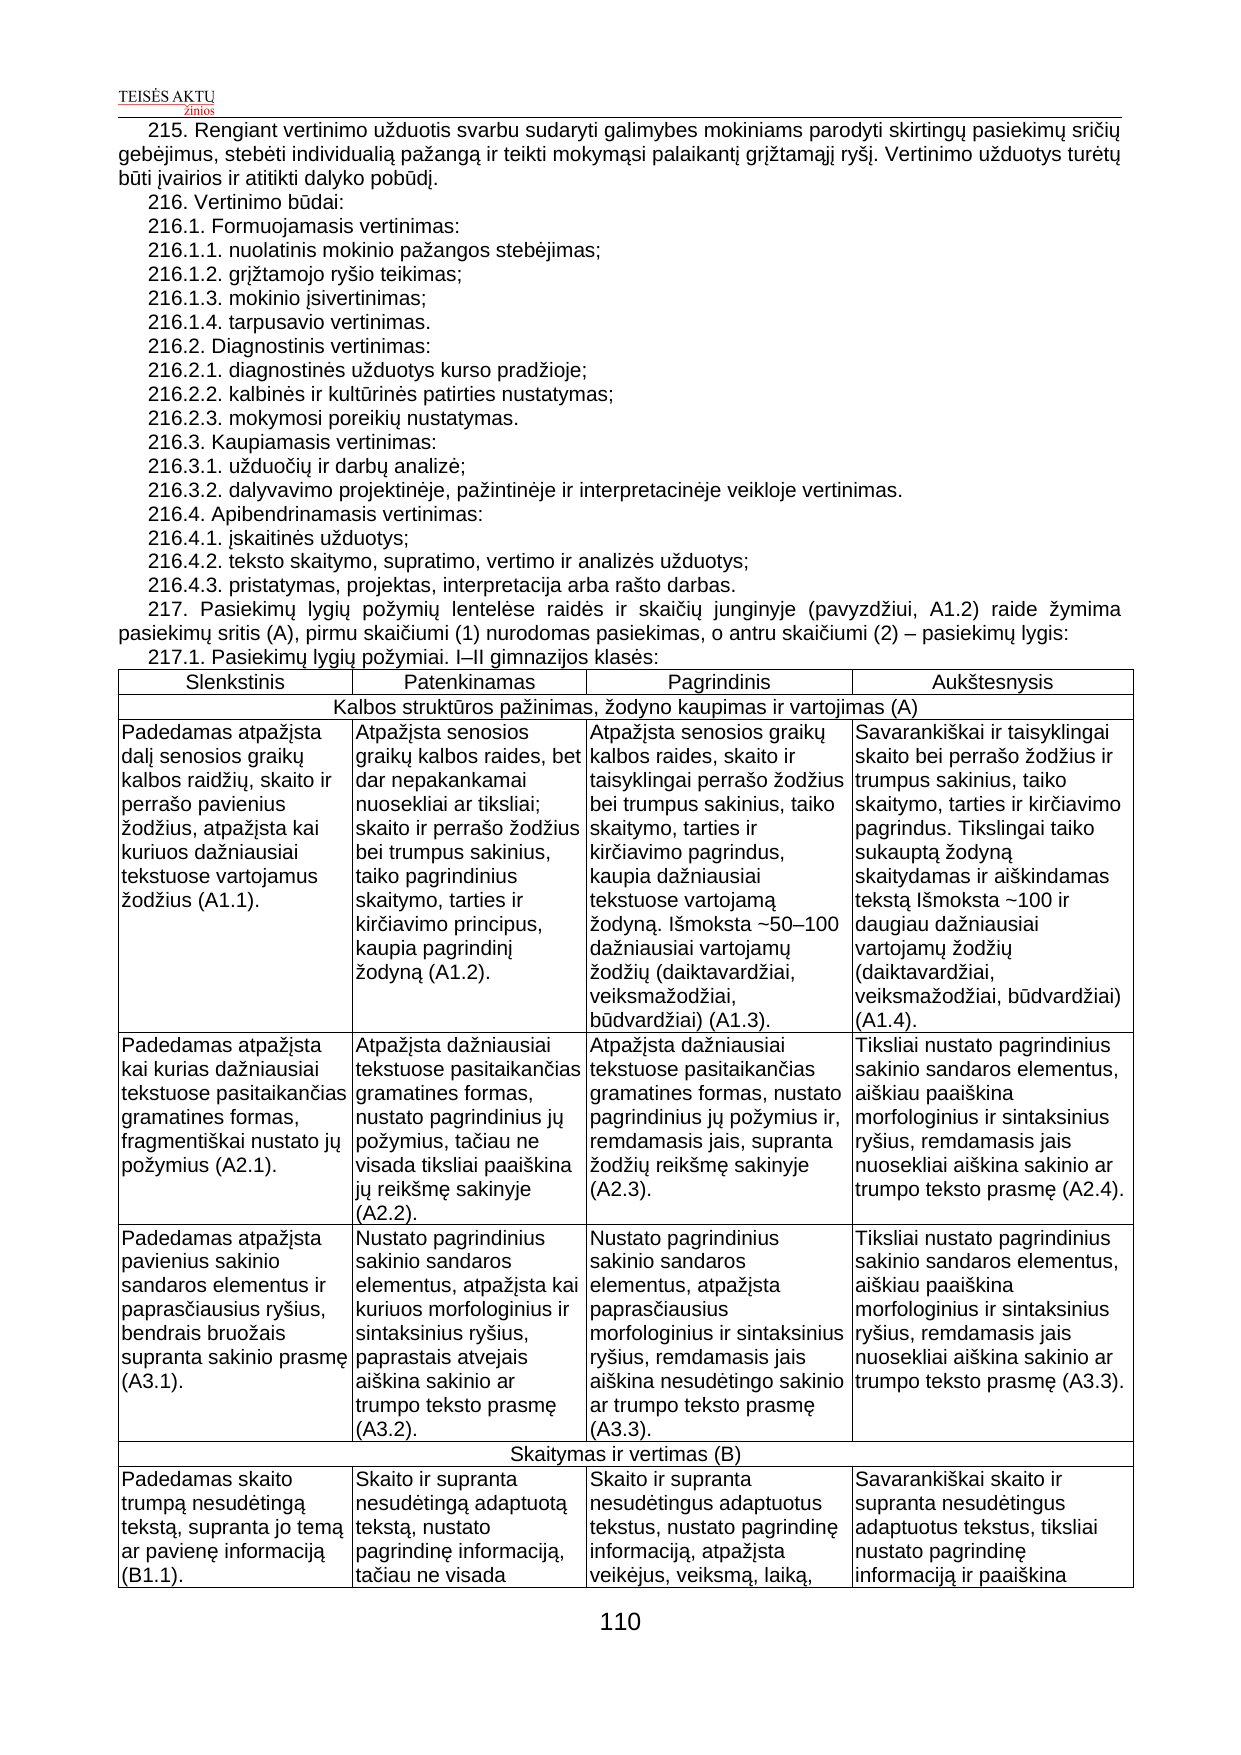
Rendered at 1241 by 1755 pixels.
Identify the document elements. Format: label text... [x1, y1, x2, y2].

table_cell Nustato pagrindinius sakinio sandaros elementus, atpažįsta paprasčiausius morfologinius ir sintaksinius ryšius, remdamasis jais aiškina nesudėtingo sakinio ar trumpo teksto prasmę (A3.3). [587, 1225, 852, 1441]
table_cell Tiksliai nustato pagrindinius sakinio sandaros elementus, aiškiau paaiškina morfologinius ir sintaksinius ryšius, remdamasis jais nuosekliai aiškina sakinio ar trumpo teksto prasmę (A2.4). [853, 1033, 1133, 1224]
table_cell Atpažįsta senosios graikų kalbos raides, skaito ir taisyklingai perrašo žodžius bei trumpus sakinius, taiko skaitymo, tarties ir kirčiavimo pagrindus, kaupia dažniausiai tekstuose vartojamą žodyną. Išmoksta ~50–100 dažniausiai vartojamų žodžių (daiktavardžiai, veiksmažodžiai, būdvardžiai) (A1.3). [587, 720, 852, 1032]
text 216.1.3. mokinio įsivertinimas; [118, 286, 1122, 310]
table_cell Tiksliai nustato pagrindinius sakinio sandaros elementus, aiškiau paaiškina morfologinius ir sintaksinius ryšius, remdamasis jais nuosekliai aiškina sakinio ar trumpo teksto prasmę (A3.3). [853, 1225, 1133, 1441]
text 216.4. Apibendrinamasis vertinimas: [118, 501, 1122, 525]
text 216.1.1. nuolatinis mokinio pažangos stebėjimas; [118, 238, 1122, 262]
table_cell Padedamas atpažįsta dalį senosios graikų kalbos raidžių, skaito ir perrašo pavienius žodžius, atpažįsta kai kuriuos dažniausiai tekstuose vartojamus žodžius (A1.1). [119, 720, 352, 1032]
text 216.2.1. diagnostinės užduotys kurso pradžioje; [118, 358, 1122, 382]
table_header Pagrindinis [587, 670, 852, 694]
table_header Aukštesnysis [853, 670, 1133, 694]
text 216. Vertinimo būdai: [118, 190, 1122, 214]
table_cell Padedamas atpažįsta kai kurias dažniausiai tekstuose pasitaikančias gramatines formas, fragmentiškai nustato jų požymius (A2.1). [119, 1033, 352, 1224]
table_cell Padedamas atpažįsta pavienius sakinio sandaros elementus ir paprasčiausius ryšius, bendrais bruožais supranta sakinio prasmę (A3.1). [119, 1225, 352, 1441]
text 216.4.2. teksto skaitymo, supratimo, vertimo ir analizės užduotys; [118, 549, 1122, 573]
text 216.1.2. grįžtamojo ryšio teikimas; [118, 262, 1122, 286]
text 216.2. Diagnostinis vertinimas: [118, 334, 1122, 358]
table_cell Savarankiškai skaito ir supranta nesudėtingus adaptuotus tekstus, tiksliai nustato pagrindinę informaciją ir paaiškina [853, 1467, 1133, 1587]
table_header Patenkinamas [353, 670, 586, 694]
text 217. Pasiekimų lygių požymių lentelėse raidės ir skaičių junginyje (pavyzdžiui, A1.2) raide žymima pasiekimų sritis (A), pirmu skaičiumi (1) nurodomas pasiekimas, o antru skaičiumi (2) – pasiekimų lygis: [118, 597, 1122, 645]
text 216.1. Formuojamasis vertinimas: [118, 214, 1122, 238]
text 216.1.4. tarpusavio vertinimas. [118, 310, 1122, 334]
table_cell Nustato pagrindinius sakinio sandaros elementus, atpažįsta kai kuriuos morfologinius ir sintaksinius ryšius, paprastais atvejais aiškina sakinio ar trumpo teksto prasmę (A3.2). [353, 1225, 586, 1441]
text 216.2.2. kalbinės ir kultūrinės patirties nustatymas; [118, 382, 1122, 406]
table_cell Skaito ir supranta nesudėtingus adaptuotus tekstus, nustato pagrindinę informaciją, atpažįsta veikėjus, veiksmą, laiką, [587, 1467, 852, 1587]
table_cell Atpažįsta dažniausiai tekstuose pasitaikančias gramatines formas, nustato pagrindinius jų požymius, tačiau ne visada tiksliai paaiškina jų reikšmę sakinyje (A2.2). [353, 1033, 586, 1224]
table_cell Skaitymas ir vertimas (B) [119, 1442, 1133, 1466]
table_cell Padedamas skaito trumpą nesudėtingą tekstą, supranta jo temą ar pavienę informaciją (B1.1). [119, 1467, 352, 1587]
text 216.4.1. įskaitinės užduotys; [118, 525, 1122, 549]
table_cell Savarankiškai ir taisyklingai skaito bei perrašo žodžius ir trumpus sakinius, taiko skaitymo, tarties ir kirčiavimo pagrindus. Tikslingai taiko sukauptą žodyną skaitydamas ir aiškindamas tekstą Išmoksta ~100 ir daugiau dažniausiai vartojamų žodžių (daiktavardžiai, veiksmažodžiai, būdvardžiai) (A1.4). [853, 720, 1133, 1032]
text 216.3.2. dalyvavimo projektinėje, pažintinėje ir interpretacinėje veikloje vertinimas. [118, 477, 1122, 501]
text 216.3. Kaupiamasis vertinimas: [118, 429, 1122, 453]
text 216.4.3. pristatymas, projektas, interpretacija arba rašto darbas. [118, 573, 1122, 597]
text 216.2.3. mokymosi poreikių nustatymas. [118, 406, 1122, 429]
text 217.1. Pasiekimų lygių požymiai. I–II gimnazijos klasės: [118, 645, 1122, 669]
text 215. Rengiant vertinimo užduotis svarbu sudaryti galimybes mokiniams parodyti skirtingų pasiekimų sričių gebėjimus, stebėti individualią pažangą ir teikti mokymąsi palaikantį grįžtamąjį ryšį. Vertinimo užduotys turėtų būti įvairios ir atitikti dalyko pobūdį. [118, 118, 1122, 190]
table_cell Atpažįsta dažniausiai tekstuose pasitaikančias gramatines formas, nustato pagrindinius jų požymius ir, remdamasis jais, supranta žodžių reikšmę sakinyje (A2.3). [587, 1033, 852, 1224]
text 216.3.1. užduočių ir darbų analizė; [118, 453, 1122, 477]
table_cell Atpažįsta senosios graikų kalbos raides, bet dar nepakankamai nuosekliai ar tiksliai; skaito ir perrašo žodžius bei trumpus sakinius, taiko pagrindinius skaitymo, tarties ir kirčiavimo principus, kaupia pagrindinį žodyną (A1.2). [353, 720, 586, 1032]
table_cell Skaito ir supranta nesudėtingą adaptuotą tekstą, nustato pagrindinę informaciją, tačiau ne visada [353, 1467, 586, 1587]
table_cell Kalbos struktūros pažinimas, žodyno kaupimas ir vartojimas (A) [119, 695, 1133, 719]
table_header Slenkstinis [119, 670, 352, 694]
